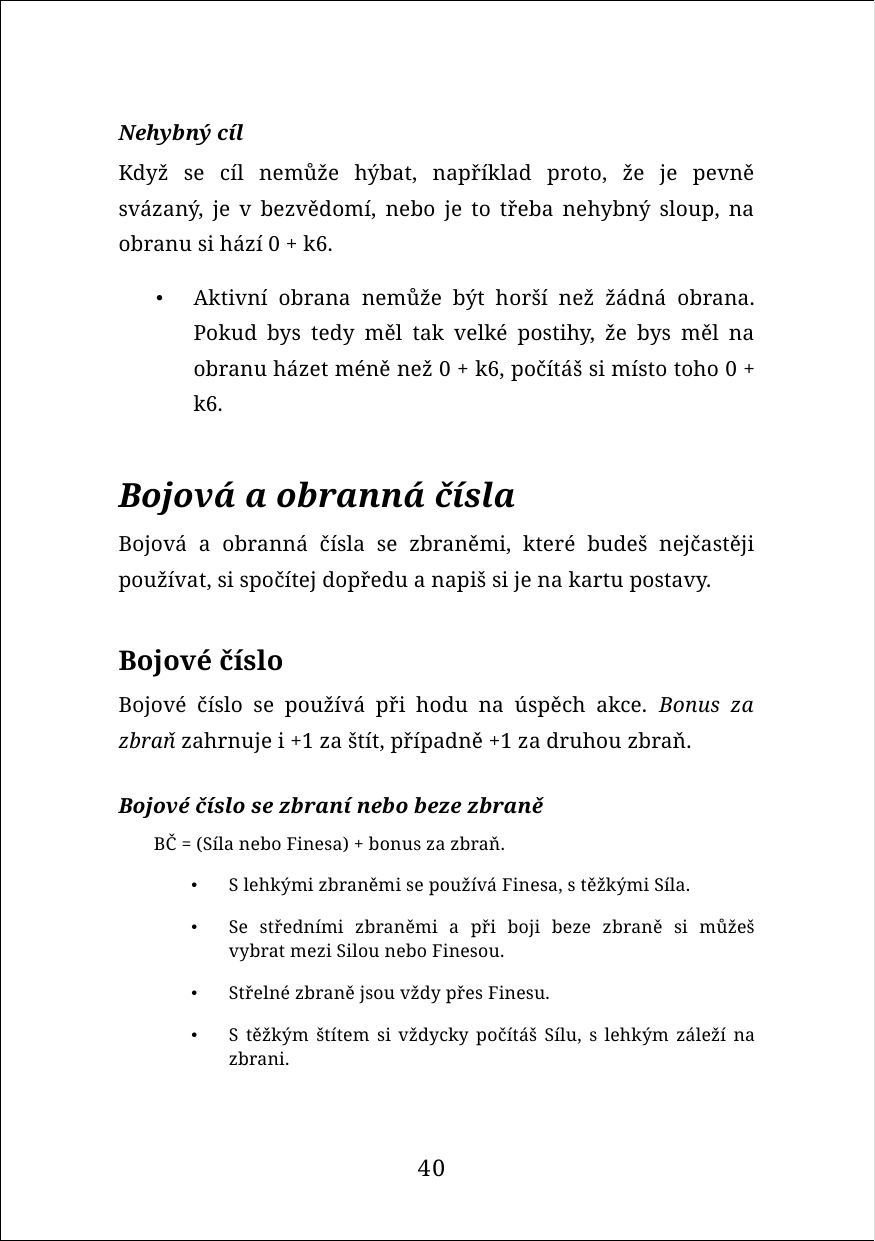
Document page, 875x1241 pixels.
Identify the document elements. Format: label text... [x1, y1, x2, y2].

subtitle Bojové číslo [118, 642, 756, 678]
subtitle Nehybný cíl [118, 118, 756, 147]
list BČ = (Síla nebo Finesa) + bonus za zbraň. [154, 831, 756, 855]
subtitle Bojové číslo se zbraní nebo beze zbraně [118, 791, 756, 819]
list S těžkým štítem si vždycky počítáš Sílu, s lehkým záleží na zbrani. [191, 1023, 756, 1071]
list Střelné zbraně jsou vždy přes Finesu. [191, 981, 756, 1005]
list S lehkými zbraněmi se používá Finesa, s těžkými Síla. [191, 873, 756, 897]
subtitle Bojová a obranná čísla [118, 472, 756, 517]
list Aktivní obrana nemůže být horší než žádná obrana. Pokud bys tedy měl tak velké postihy, že bys měl na obranu házet méně než 0 + k6, počítáš si místo toho 0 + k6. [156, 283, 756, 418]
text Když se cíl nemůže hýbat, například proto, že je pevně svázaný, je v bezvědomí, nebo je to třeba nehybný sloup, na obranu si hází 0 + k6. [118, 158, 756, 258]
text Bojová a obranná čísla se zbraněmi, které budeš nejčastěji používat, si spočítej dopředu a napiš si je na kartu postavy. [118, 529, 756, 593]
text Bojové číslo se používá při hodu na úspěch akce. Bonus za zbraň zahrnuje i +1 za štít, případně +1 za druhou zbraň. [118, 690, 756, 754]
list Se středními zbraněmi a při boji beze zbraně si můžeš vybrat mezi Silou nebo Finesou. [191, 915, 756, 963]
